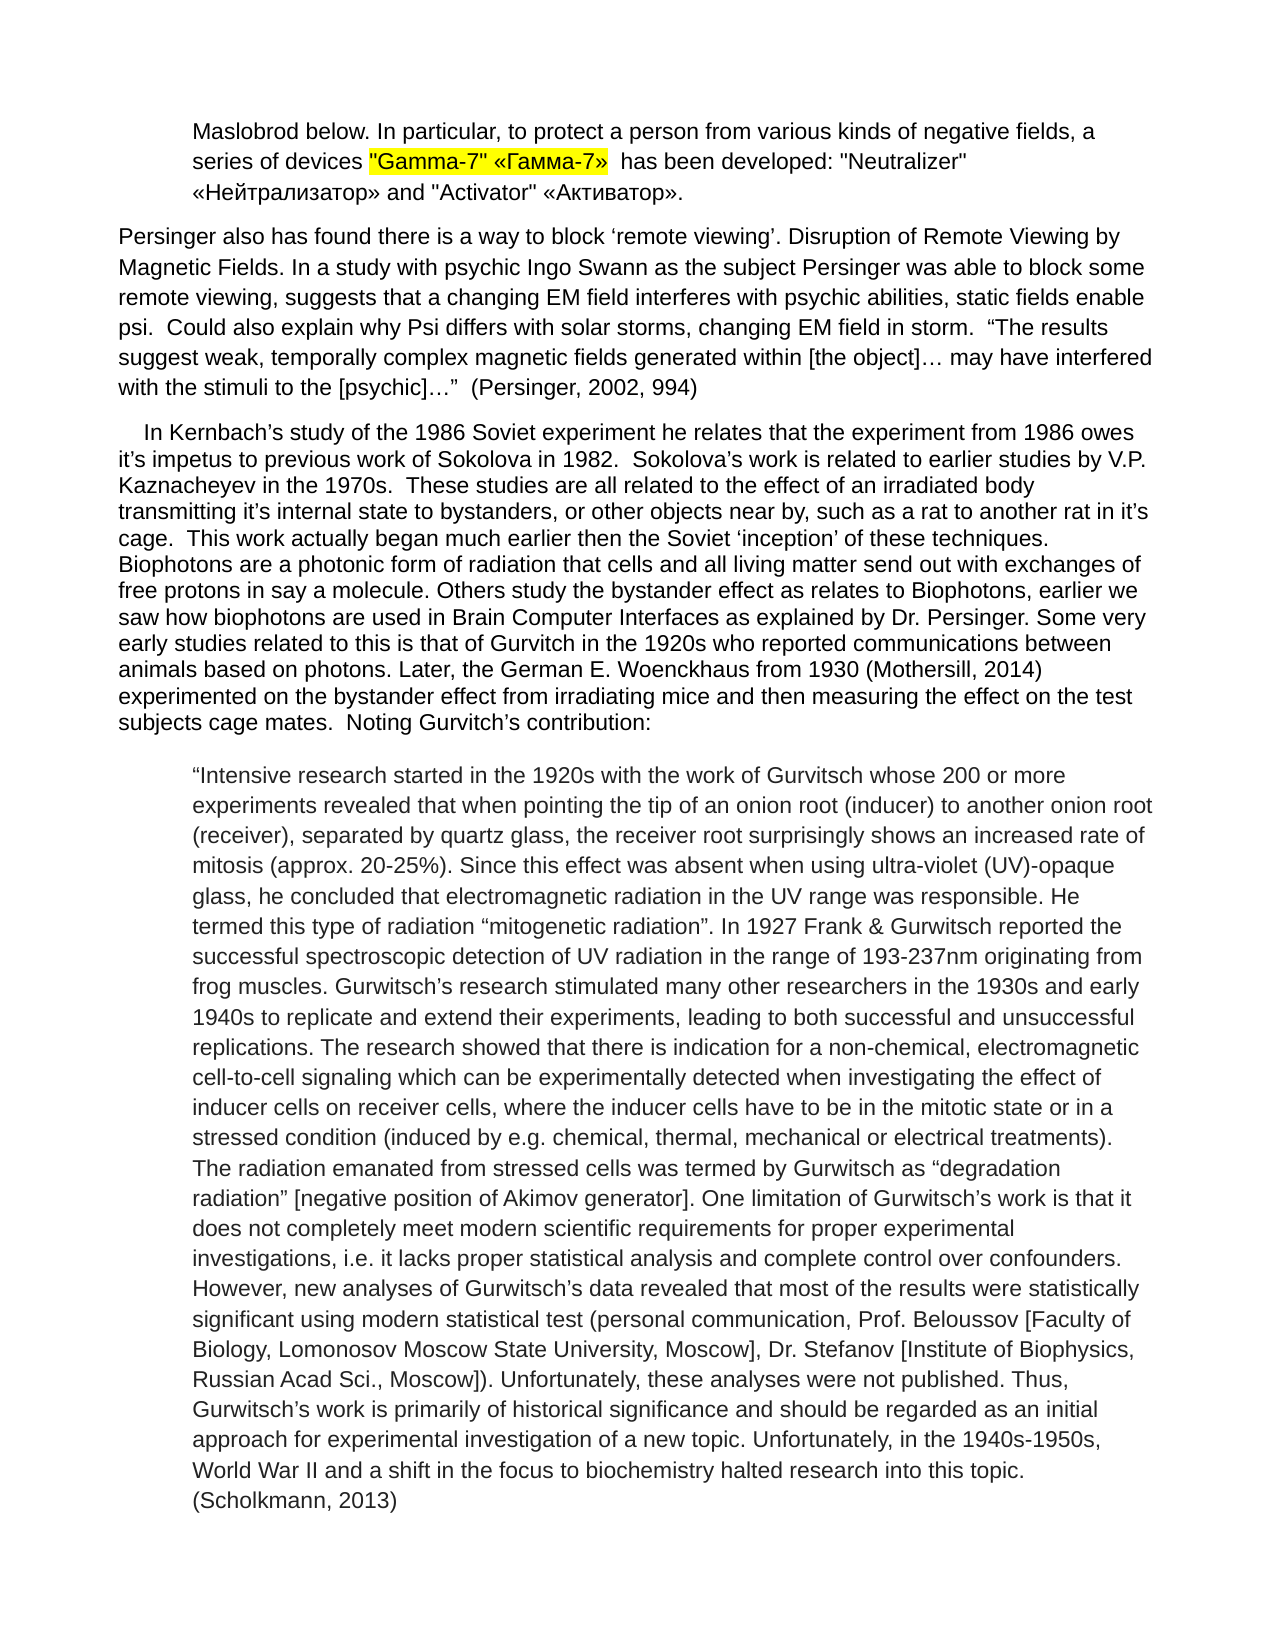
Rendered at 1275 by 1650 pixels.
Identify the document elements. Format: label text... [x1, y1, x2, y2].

text In Kernbach’s study of the 1986 Soviet experiment he relates that the experiment from 1986 owes it’s impetus to previous work of Sokolova in 1982. Sokolova’s work is related to earlier studies by V.P. Kaznacheyev in the 1970s. These studies are all related to the effect of an irradiated body transmitting it’s internal state to bystanders, or other objects near by, such as a rat to another rat in it’s cage. This work actually began much earlier then the Soviet ‘inception’ of these techniques. Biophotons are a photonic form of radiation that cells and all living matter send out with exchanges of free protons in say a molecule. Others study the bystander effect as relates to Biophotons, earlier we saw how biophotons are used in Brain Computer Interfaces as explained by Dr. Persinger. Some very early studies related to this is that of Gurvitch in the 1920s who reported communications between animals based on photons. Later, the German E. Woenckhaus from 1930 (Mothersill, 2014) experimented on the bystander effect from irradiating mice and then measuring the effect on the test subjects cage mates. Noting Gurvitch’s contribution: [118, 419, 1157, 735]
text Maslobrod below. In particular, to protect a person from various kinds of negative fields, a series of devices "Gamma-7" «Гамма-7» has been developed: "Neutralizer" «Нейтрализатор» and "Activator" «Активатор». [192, 118, 1157, 205]
text Persinger also has found there is a way to block ‘remote viewing’. Disruption of Remote Viewing by Magnetic Fields. In a study with psychic Ingo Swann as the subject Persinger was able to block some remote viewing, suggests that a changing EM field interferes with psychic abilities, static fields enable psi. Could also explain why Psi differs with solar storms, changing EM field in storm. “The results suggest weak, temporally complex magnetic fields generated within [the object]… may have interfered with the stimuli to the [psychic]…” (Persinger, 2002, 994) [118, 223, 1157, 401]
text “Intensive research started in the 1920s with the work of Gurvitsch whose 200 or more experiments revealed that when pointing the tip of an onion root (inducer) to another onion root (receiver), separated by quartz glass, the receiver root surprisingly shows an increased rate of mitosis (approx. 20-25%). Since this effect was absent when using ultra-violet (UV)-opaque glass, he concluded that electromagnetic radiation in the UV range was responsible. He termed this type of radiation “mitogenetic radiation”. In 1927 Frank & Gurwitsch reported the successful spectroscopic detection of UV radiation in the range of 193-237nm originating from frog muscles. Gurwitsch’s research stimulated many other researchers in the 1930s and early 1940s to replicate and extend their experiments, leading to both successful and unsuccessful replications. The research showed that there is indication for a non-chemical, electromagnetic cell-to-cell signaling which can be experimentally detected when investigating the effect of inducer cells on receiver cells, where the inducer cells have to be in the mitotic state or in a stressed condition (induced by e.g. chemical, thermal, mechanical or electrical treatments). The radiation emanated from stressed cells was termed by Gurwitsch as “degradation radiation” [negative position of Akimov generator]. One limitation of Gurwitsch’s work is that it does not completely meet modern scientific requirements for proper experimental investigations, i.e. it lacks proper statistical analysis and complete control over confounders. However, new analyses of Gurwitsch’s data revealed that most of the results were statistically significant using modern statistical test (personal communication, Prof. Beloussov [Faculty of Biology, Lomonosov Moscow State University, Moscow], Dr. Stefanov [Institute of Biophysics, Russian Acad Sci., Moscow]). Unfortunately, these analyses were not published. Thus, Gurwitsch’s work is primarily of historical significance and should be regarded as an initial approach for experimental investigation of a new topic. Unfortunately, in the 1940s-1950s, World War II and a shift in the focus to biochemistry halted research into this topic. (Scholkmann, 2013) [192, 762, 1157, 1513]
